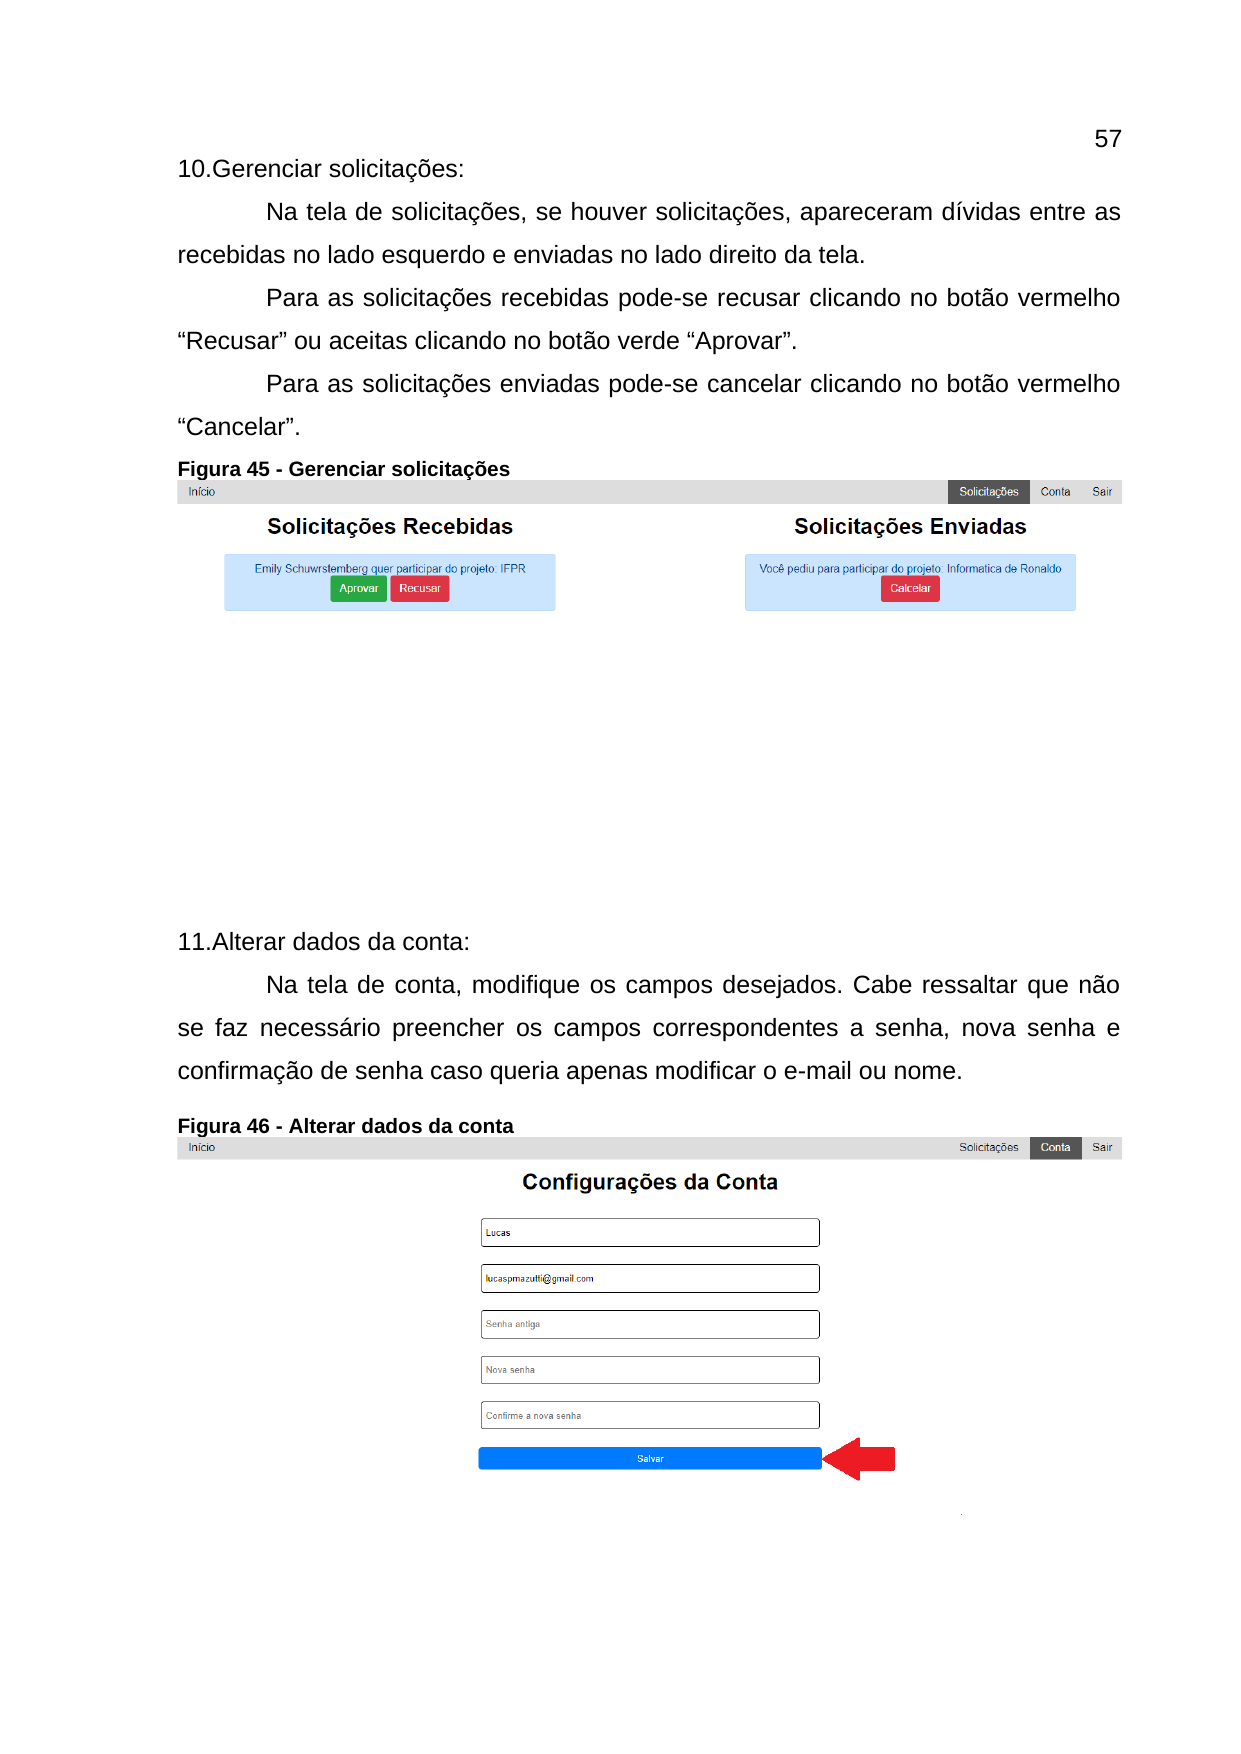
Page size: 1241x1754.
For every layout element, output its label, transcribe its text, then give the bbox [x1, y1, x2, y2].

text Figura 45 - Gerenciar solicitações [177, 457, 1122, 480]
text Na tela de conta, modifique os campos desejados. Cabe ressaltar que não se faz necessário preencher os campos correspondentes a senha, nova senha e confirmação de senha caso queria apenas modificar o e-mail ou nome. [177, 970, 1122, 1085]
text Para as solicitações recebidas pode-se recusar clicando no botão vermelho “Recusar” ou aceitas clicando no botão verde “Aprovar”. [177, 283, 1122, 355]
picture [177, 1137, 1123, 1569]
text Para as solicitações enviadas pode-se cancelar clicando no botão vermelho “Cancelar”. [177, 369, 1122, 441]
text Na tela de solicitações, se houver solicitações, apareceram dívidas entre as recebidas no lado esquerdo e enviadas no lado direito da tela. [177, 197, 1122, 268]
text Figura 46 - Alterar dados da conta [177, 1114, 1122, 1137]
picture [177, 480, 1123, 913]
text 11.Alterar dados da conta: [177, 913, 1122, 956]
text 10.Gerenciar solicitações: [177, 153, 1122, 182]
